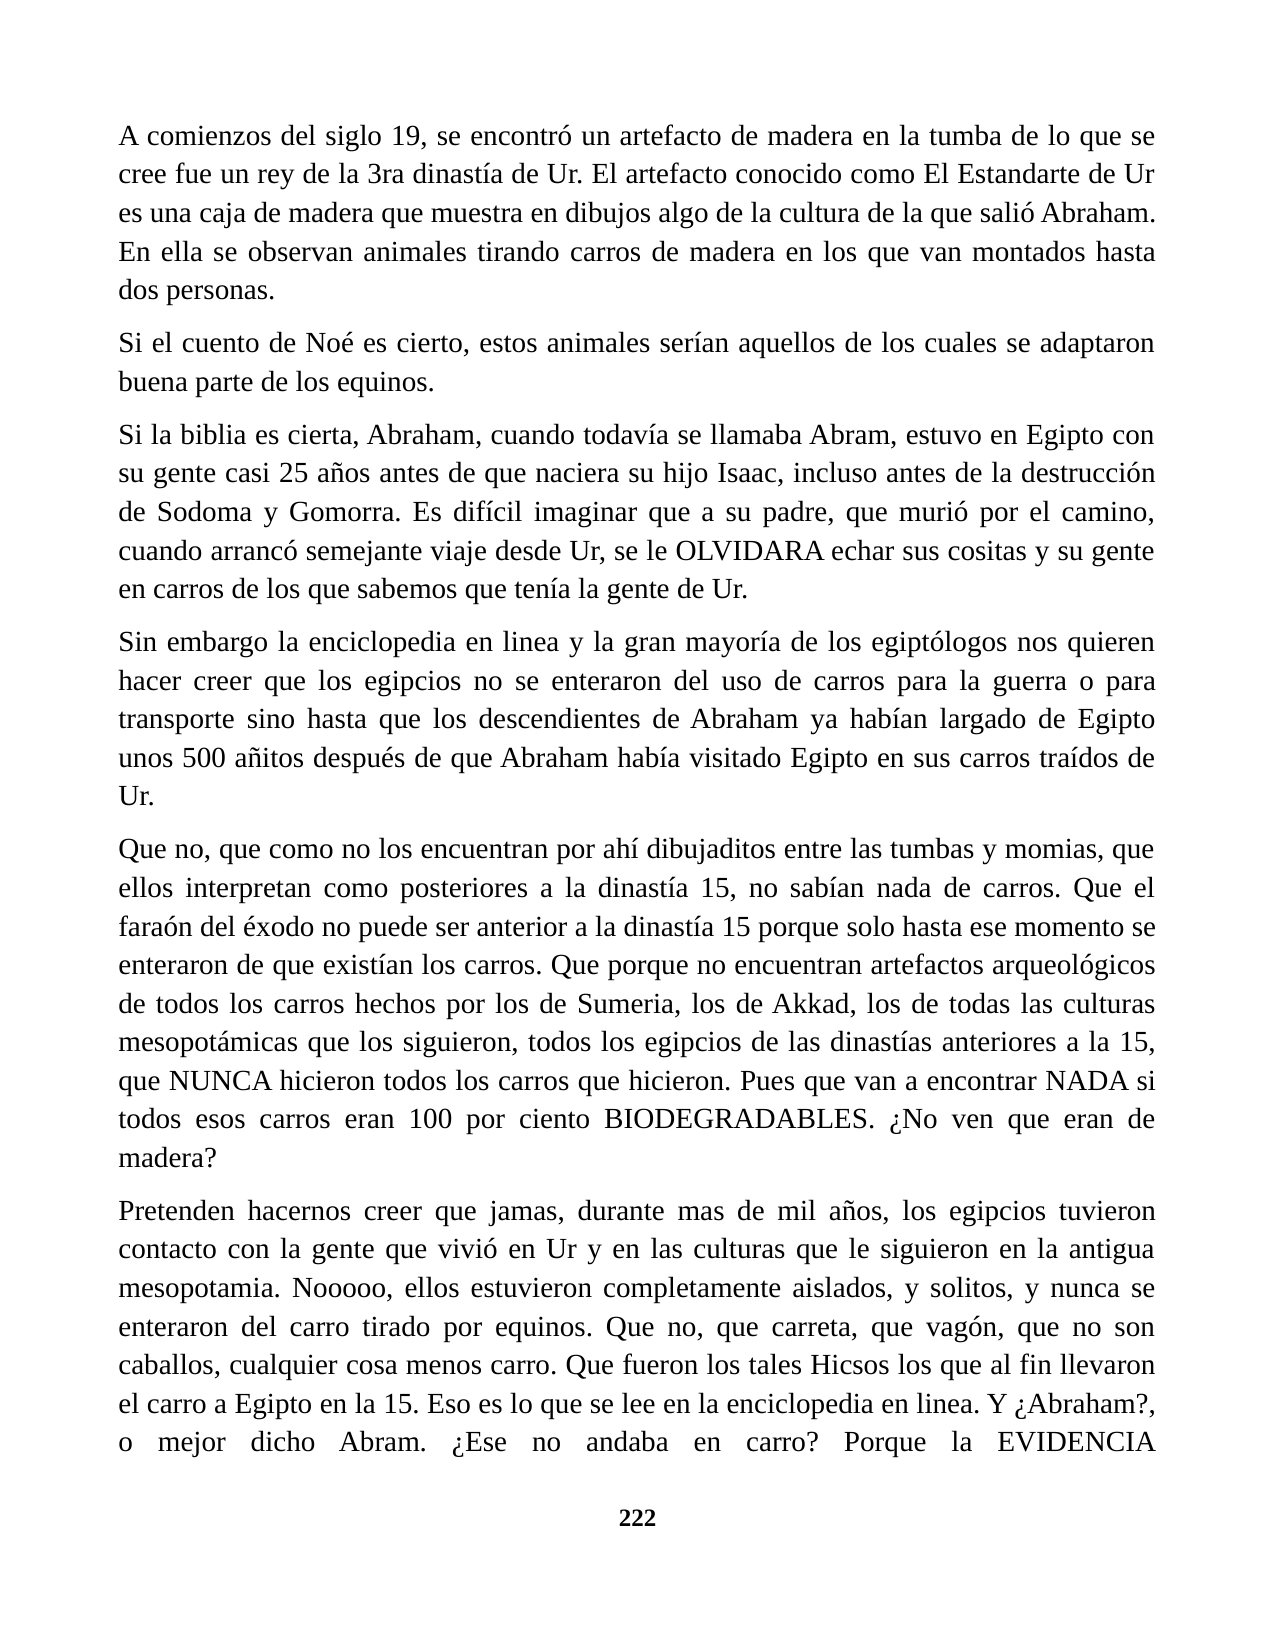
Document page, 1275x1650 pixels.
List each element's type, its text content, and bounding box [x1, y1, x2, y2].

text Si el cuento de Noé es cierto, estos animales serían aquellos de los cuales se adaptaron buena parte de los equinos. [118, 325, 1157, 397]
text Sin embargo la enciclopedia en linea y la gran mayoría de los egiptólogos nos quieren hacer creer que los egipcios no se enteraron del uso de carros para la guerra o para transporte sino hasta que los descendientes de Abraham ya habían largado de Egipto unos 500 añitos después de que Abraham había visitado Egipto en sus carros traídos de Ur. [118, 624, 1157, 812]
text Que no, que como no los encuentran por ahí dibujaditos entre las tumbas y momias, que ellos interpretan como posteriores a la dinastía 15, no sabían nada de carros. Que el faraón del éxodo no puede ser anterior a la dinastía 15 porque solo hasta ese momento se enteraron de que existían los carros. Que porque no encuentran artefactos arqueológicos de todos los carros hechos por los de Sumeria, los de Akkad, los de todas las culturas mesopotámicas que los siguieron, todos los egipcios de las dinastías anteriores a la 15, que NUNCA hicieron todos los carros que hicieron. Pues que van a encontrar NADA si todos esos carros eran 100 por ciento BIODEGRADABLES. ¿No ven que eran de madera? [118, 832, 1157, 1173]
text A comienzos del siglo 19, se encontró un artefacto de madera en la tumba de lo que se cree fue un rey de la 3ra dinastía de Ur. El artefacto conocido como El Estandarte de Ur es una caja de madera que muestra en dibujos algo de la cultura de la que salió Abraham. En ella se observan animales tirando carros de madera en los que van montados hasta dos personas. [118, 118, 1157, 306]
text Pretenden hacernos creer que jamas, durante mas de mil años, los egipcios tuvieron contacto con la gente que vivió en Ur y en las culturas que le siguieron en la antigua mesopotamia. Nooooo, ellos estuvieron completamente aislados, y solitos, y nunca se enteraron del carro tirado por equinos. Que no, que carreta, que vagón, que no son caballos, cualquier cosa menos carro. Que fueron los tales Hicsos los que al fin llevaron el carro a Egipto en la 15. Eso es lo que se lee en la enciclopedia en linea. Y ¿Abraham?, o mejor dicho Abram. ¿Ese no andaba en carro? Porque la EVIDENCIA [118, 1193, 1157, 1458]
text Si la biblia es cierta, Abraham, cuando todavía se llamaba Abram, estuvo en Egipto con su gente casi 25 años antes de que naciera su hijo Isaac, incluso antes de la destrucción de Sodoma y Gomorra. Es difícil imaginar que a su padre, que murió por el camino, cuando arrancó semejante viaje desde Ur, se le OLVIDARA echar sus cositas y su gente en carros de los que sabemos que tenía la gente de Ur. [118, 417, 1157, 605]
